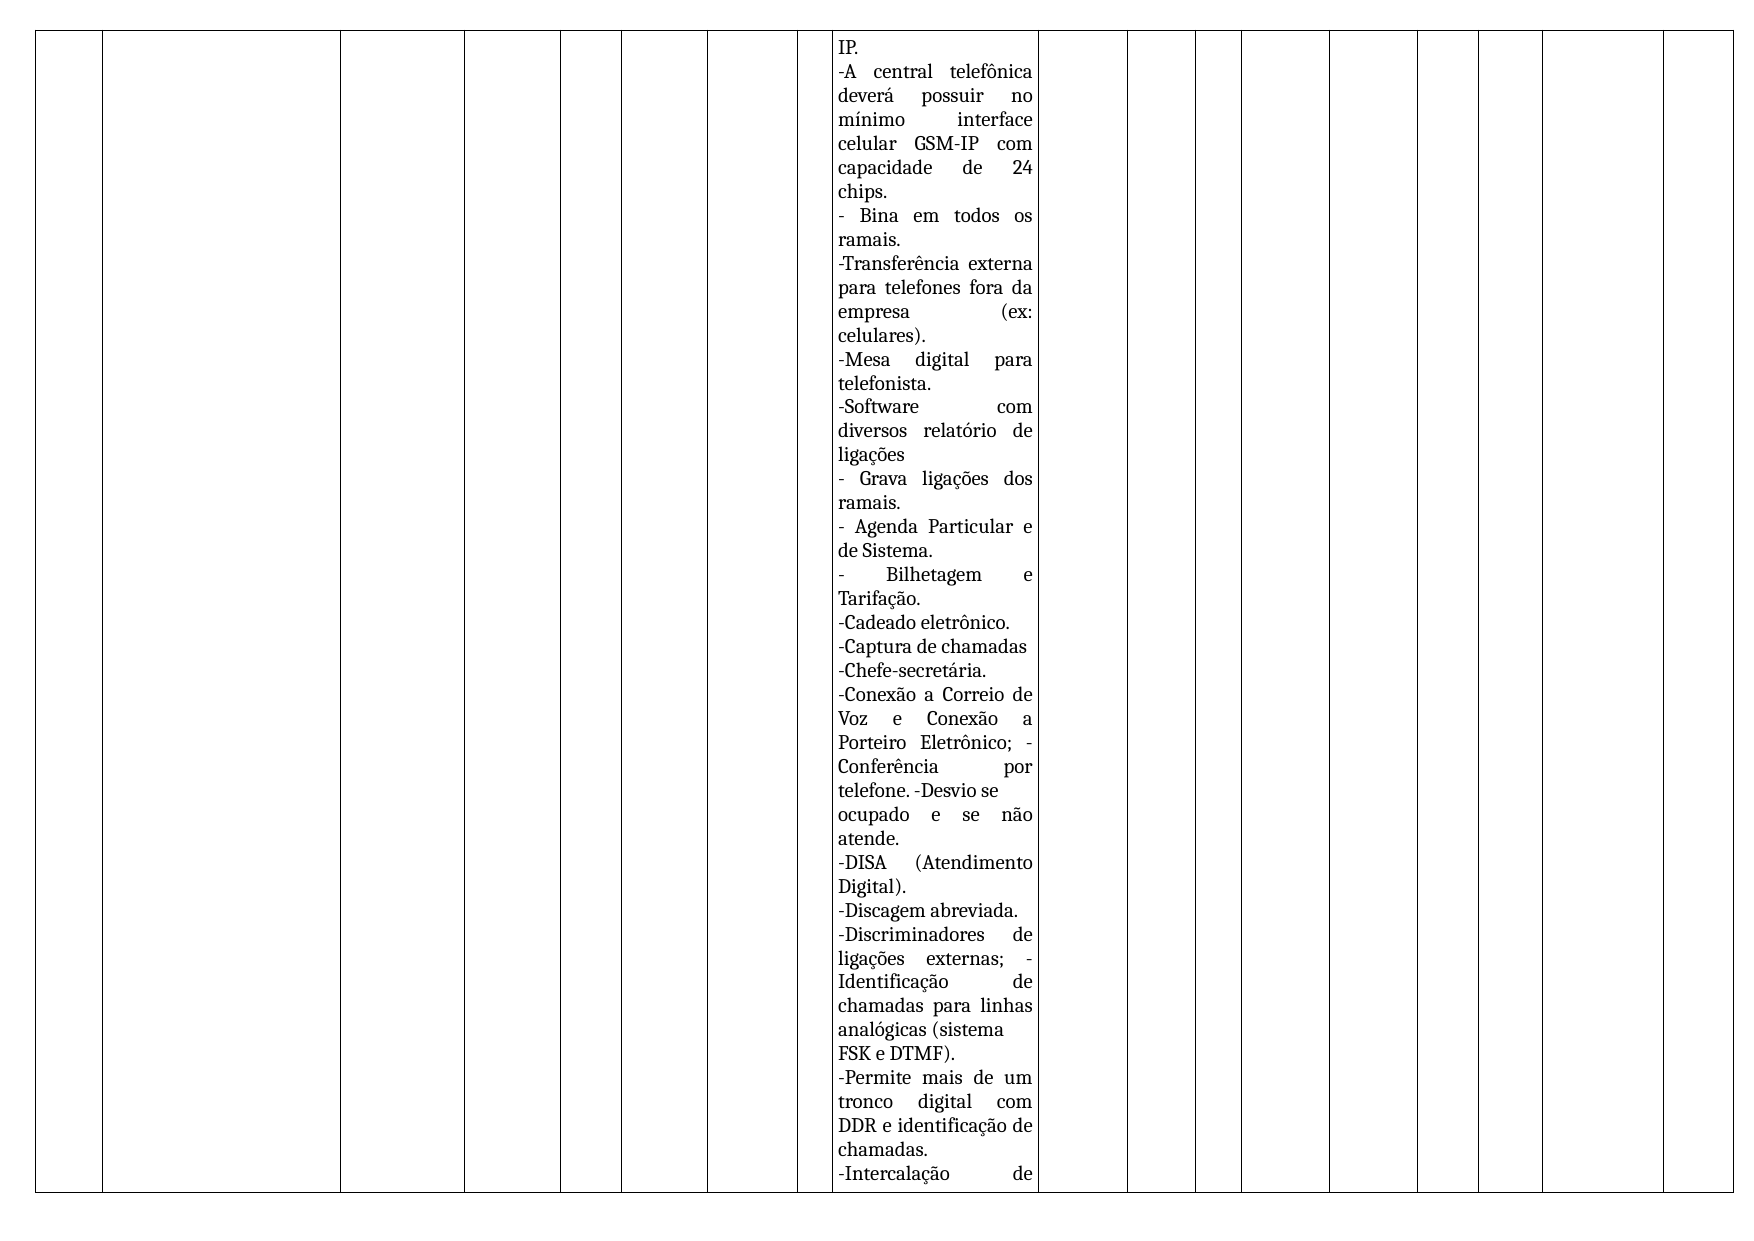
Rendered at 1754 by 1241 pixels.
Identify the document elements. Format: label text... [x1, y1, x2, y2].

table_cell - [1128, 31, 1195, 1191]
table_cell [622, 31, 707, 1191]
table_cell - [1039, 31, 1127, 1191]
table_cell [465, 31, 560, 1191]
table_cell [1330, 31, 1417, 1191]
table_cell - [1196, 31, 1241, 1191]
table_cell [1543, 31, 1663, 1191]
table_cell [1418, 31, 1478, 1191]
table_cell [708, 31, 797, 1191]
table_cell [36, 31, 102, 1191]
table_cell [1664, 31, 1733, 1191]
table_cell [561, 31, 621, 1191]
table_cell [798, 31, 832, 1191]
table_cell [1479, 31, 1542, 1191]
table_cell [103, 31, 340, 1191]
table_cell IP. -A central telefônica deverá possuir no mínimo interface celular GSM-IP com capacidade de 24 chips. - Bina em todos os ramais. -Transferência externa para telefones fora da empresa (ex: celulares). -Mesa digital para telefonista. -Software com diversos relatório de ligações - Grava ligações dos ramais. - Agenda Particular e de Sistema. - Bilhetagem e Tarifação. -Cadeado eletrônico. -Captura de chamadas -Chefe-secretária. -Conexão a Correio de Voz e Conexão a Porteiro Eletrônico; -Conferência por telefone. -Desvio se ocupado e se não atende. -DISA (Atendimento Digital). -Discagem abreviada. -Discriminadores de ligações externas; -Identificação de chamadas para linhas analógicas (sistema FSK e DTMF). -Permite mais de um tronco digital com DDR e identificação de chamadas. -Intercalação de [833, 31, 1038, 1191]
table_cell [341, 31, 464, 1191]
table_cell [1242, 31, 1329, 1191]
